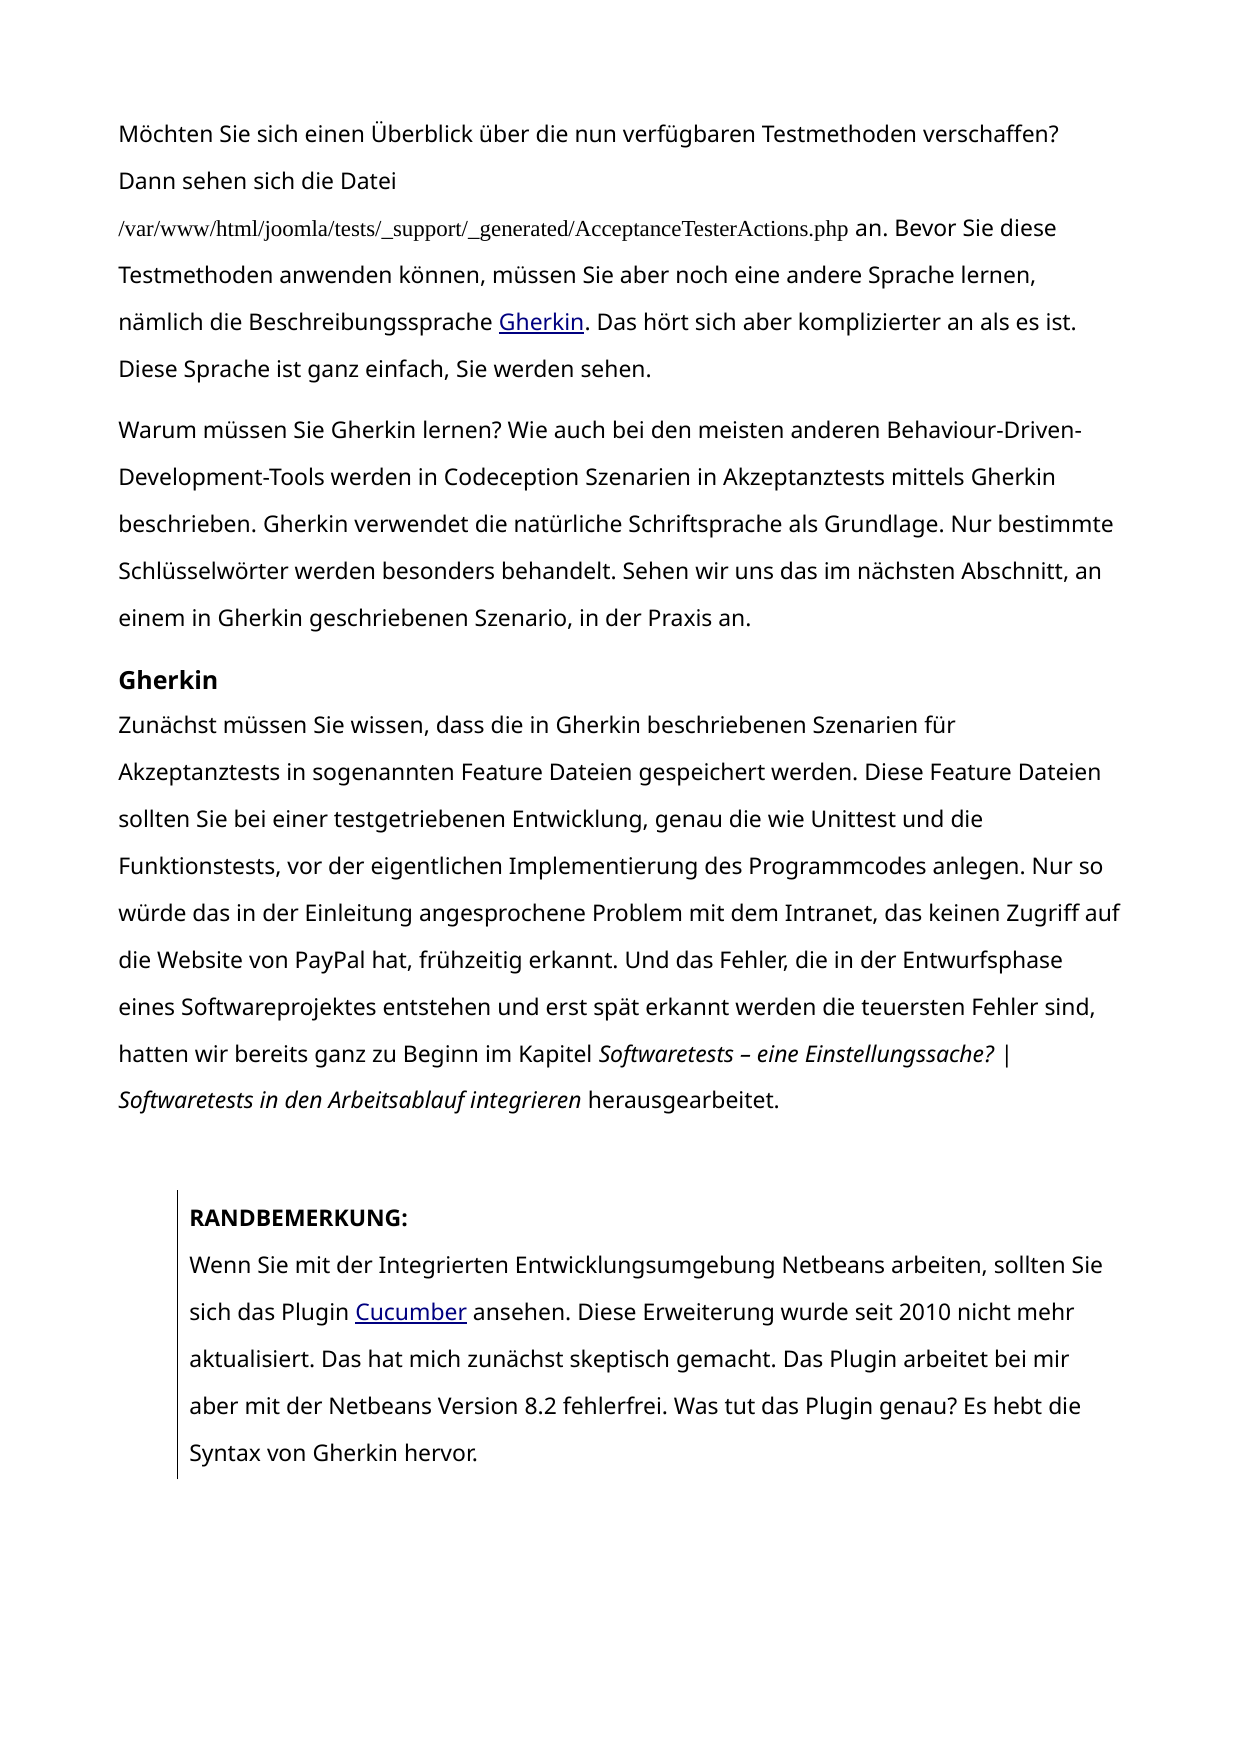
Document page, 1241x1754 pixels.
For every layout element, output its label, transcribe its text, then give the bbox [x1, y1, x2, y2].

text Möchten Sie sich einen Überblick über die nun verfügbaren Testmethoden verschaffen? Dann sehen sich die Datei /var/www/html/joomla/tests/_support/_generated/AcceptanceTesterActions.php an. Bevor Sie diese Testmethoden anwenden können, müssen Sie aber noch eine andere Sprache lernen, nämlich die Beschreibungssprache Gherkin. Das hört sich aber komplizierter an als es ist. Diese Sprache ist ganz einfach, Sie werden sehen. [118, 118, 1122, 384]
text Warum müssen Sie Gherkin lernen? Wie auch bei den meisten anderen Behaviour-Driven-Development-Tools werden in Codeception Szenarien in Akzeptanztests mittels Gherkin beschrieben. Gherkin verwendet die natürliche Schriftsprache als Grundlage. Nur bestimmte Schlüsselwörter werden besonders behandelt. Sehen wir uns das im nächsten Abschnitt, an einem in Gherkin geschriebenen Szenario, in der Praxis an. [118, 414, 1122, 633]
text Zunächst müssen Sie wissen, dass die in Gherkin beschriebenen Szenarien für Akzeptanztests in sogenannten Feature Dateien gespeichert werden. Diese Feature Dateien sollten Sie bei einer testgetriebenen Entwicklung, genau die wie Unittest und die Funktionstests, vor der eigentlichen Implementierung des Programmcodes anlegen. Nur so würde das in der Einleitung angesprochene Problem mit dem Intranet, das keinen Zugriff auf die Website von PayPal hat, frühzeitig erkannt. Und das Fehler, die in der Entwurfsphase eines Softwareprojektes entstehen und erst spät erkannt werden die teuersten Fehler sind, hatten wir bereits ganz zu Beginn im Kapitel Softwaretests – eine Einstellungssache? | Softwaretests in den Arbeitsablauf integrieren herausgearbeitet. [118, 709, 1122, 1116]
subtitle Gherkin [118, 663, 1122, 697]
text RANDBEMERKUNG: Wenn Sie mit der Integrierten Entwicklungsumgebung Netbeans arbeiten, sollten Sie sich das Plugin Cucumber ansehen. Diese Erweiterung wurde seit 2010 nicht mehr aktualisiert. Das hat mich zunächst skeptisch gemacht. Das Plugin arbeitet bei mir aber mit der Netbeans Version 8.2 fehlerfrei. Was tut das Plugin genau? Es hebt die Syntax von Gherkin hervor. [178, 1190, 1122, 1479]
